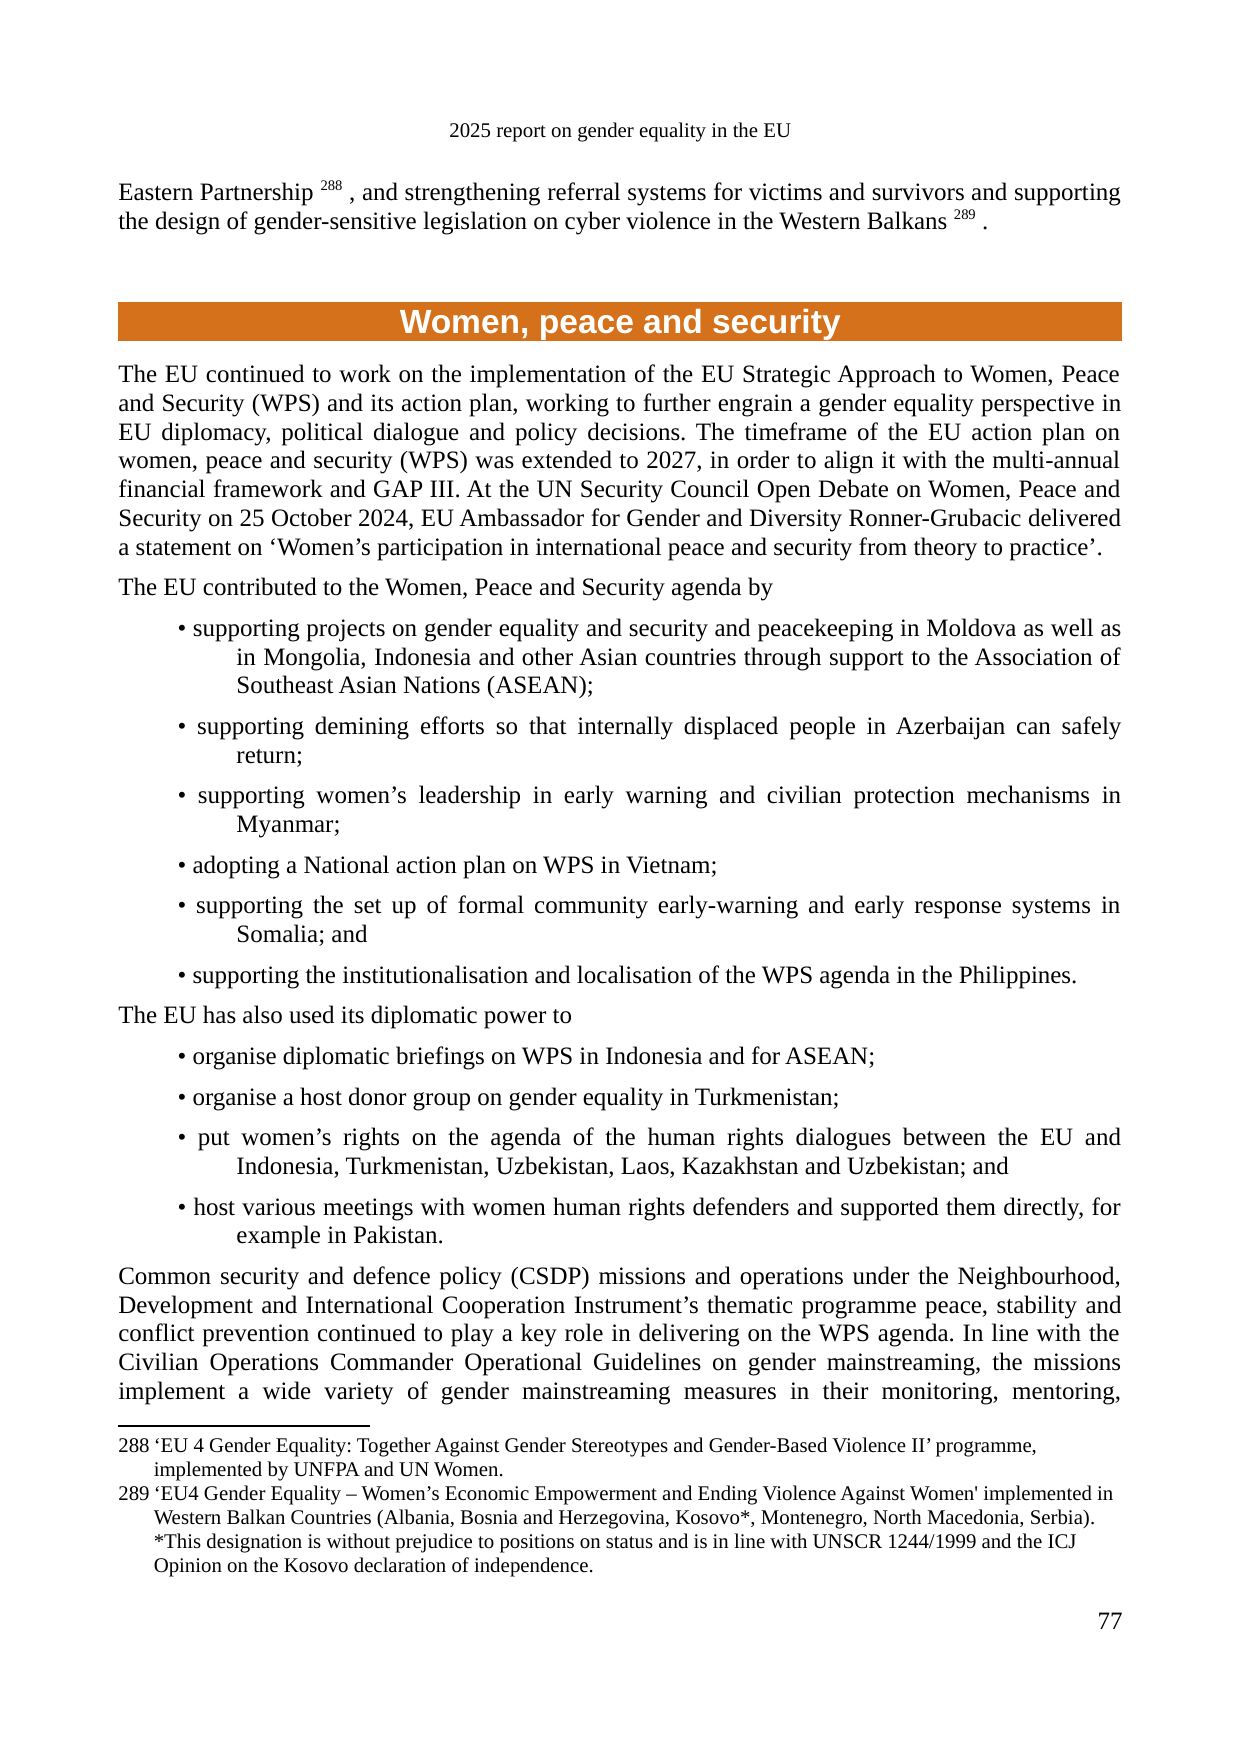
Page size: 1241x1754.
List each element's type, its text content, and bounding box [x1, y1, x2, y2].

text • put women’s rights on the agenda of the human rights dialogues between the EU and Indonesia, Turkmenistan, Uzbekistan, Laos, Kazakhstan and Uzbekistan; and [177, 1122, 1122, 1180]
text • organise diplomatic briefings on WPS in Indonesia and for ASEAN; [177, 1041, 1122, 1070]
text • supporting demining efforts so that internally displaced people in Azerbaijan can safely return; [177, 711, 1122, 768]
text • supporting projects on gender equality and security and peacekeeping in Moldova as well as in Mongolia, Indonesia and other Asian countries through support to the Association of Southeast Asian Nations (ASEAN); [177, 613, 1122, 699]
text • organise a host donor group on gender equality in Turkmenistan; [177, 1082, 1122, 1110]
text The EU contributed to the Women, Peace and Security agenda by [118, 572, 1122, 601]
text The EU continued to work on the implementation of the EU Strategic Approach to Women, Peace and Security (WPS) and its action plan, working to further engrain a gender equality perspective in EU diplomacy, political dialogue and policy decisions. The timeframe of the EU action plan on women, peace and security (WPS) was extended to 2027, in order to align it with the multi-annual financial framework and GAP III. At the UN Security Council Open Debate on Women, Peace and Security on 25 October 2024, EU Ambassador for Gender and Diversity Ronner-Grubacic delivered a statement on ‘Women’s participation in international peace and security from theory to practice’. [118, 359, 1122, 560]
subtitle Women, peace and security [118, 302, 1122, 341]
text • supporting women’s leadership in early warning and civilian protection mechanisms in Myanmar; [177, 780, 1122, 838]
text ‘EU4 Gender Equality – Women’s Economic Empowerment and Ending Violence Against Women' implemented in Western Balkan Countries (Albania, Bosnia and Herzegovina, Kosovo*, Montenegro, North Macedonia, Serbia). *This designation is without prejudice to positions on status and is in line with UNSCR 1244/1999 and the ICJ Opinion on the Kosovo declaration of independence. [118, 1481, 1122, 1577]
text Common security and defence policy (CSDP) missions and operations under the Neighbourhood, Development and International Cooperation Instrument’s thematic programme peace, stability and conflict prevention continued to play a key role in delivering on the WPS agenda. In line with the Civilian Operations Commander Operational Guidelines on gender mainstreaming, the missions implement a wide variety of gender mainstreaming measures in their monitoring, mentoring, [118, 1261, 1122, 1405]
text • adopting a National action plan on WPS in Vietnam; [177, 850, 1122, 878]
text • supporting the institutionalisation and localisation of the WPS agenda in the Philippines. [177, 960, 1122, 988]
text The EU has also used its diplomatic power to [118, 1000, 1122, 1029]
text Eastern Partnership , and strengthening referral systems for victims and survivors and supporting the design of gender-sensitive legislation on cyber violence in the Western Balkans . [118, 177, 1122, 234]
text ‘EU 4 Gender Equality: Together Against Gender Stereotypes and Gender-Based Violence II’ programme, implemented by UNFPA and UN Women. [118, 1432, 1122, 1481]
text • supporting the set up of formal community early-warning and early response systems in Somalia; and [177, 890, 1122, 948]
text • host various meetings with women human rights defenders and supported them directly, for example in Pakistan. [177, 1192, 1122, 1249]
